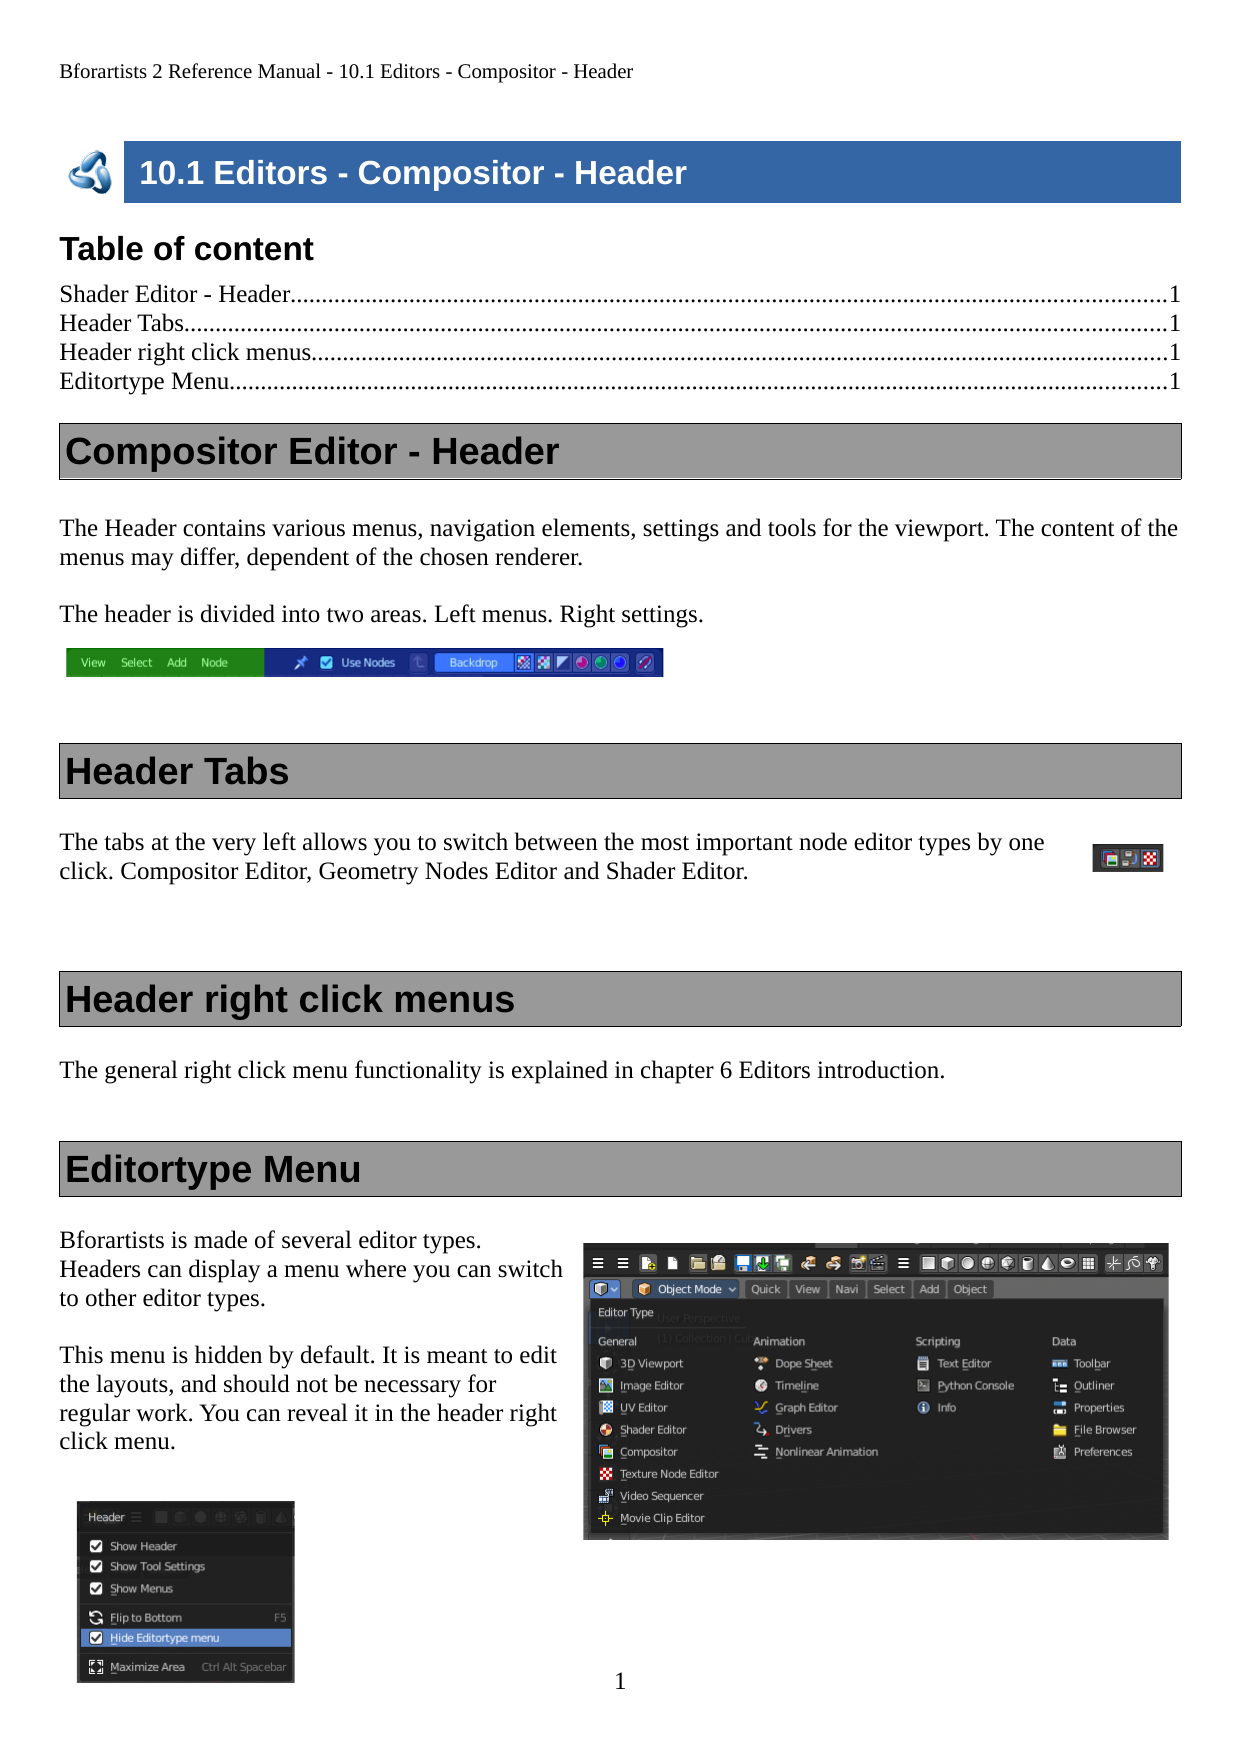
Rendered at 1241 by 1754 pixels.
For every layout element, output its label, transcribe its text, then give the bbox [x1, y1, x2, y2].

text The Header contains various menus, navigation elements, settings and tools for the viewport. The content of the menus may differ, dependent of the chosen renderer. [59, 513, 1181, 571]
text The general right click menu functionality is explained in chapter 6 Editors introduction. [59, 1055, 1181, 1084]
picture [76, 1501, 295, 1683]
text Header right click menus 1 [59, 337, 1181, 366]
table_header Header Tabs [60, 744, 1181, 798]
table_header Header right click menus [60, 972, 1181, 1026]
table_header Compositor Editor - Header [60, 424, 1181, 478]
text Editortype Menu 1 [59, 366, 1181, 394]
picture [65, 147, 114, 197]
picture [1092, 844, 1164, 872]
text Bforartists is made of several editor types. Headers can display a menu where you can switch to other editor types. [59, 1225, 1181, 1311]
text The header is divided into two areas. Left menus. Right settings. [59, 599, 1181, 628]
text The tabs at the very left allows you to switch between the most important node editor types by one click. Compositor Editor, Geometry Nodes Editor and Shader Editor. [59, 827, 1181, 884]
table_header [59, 141, 124, 203]
subtitle Table of content [59, 228, 1181, 267]
text Header Tabs 1 [59, 308, 1181, 337]
picture [66, 648, 664, 677]
table_header Editortype Menu [60, 1142, 1181, 1196]
text Shader Editor - Header 1 [59, 279, 1181, 308]
picture [583, 1243, 1169, 1540]
table_header 10.1 Editors - Compositor - Header [124, 141, 1181, 203]
text This menu is hidden by default. It is meant to edit the layouts, and should not be necessary for regular work. You can reveal it in the header right click menu. [59, 1340, 583, 1455]
